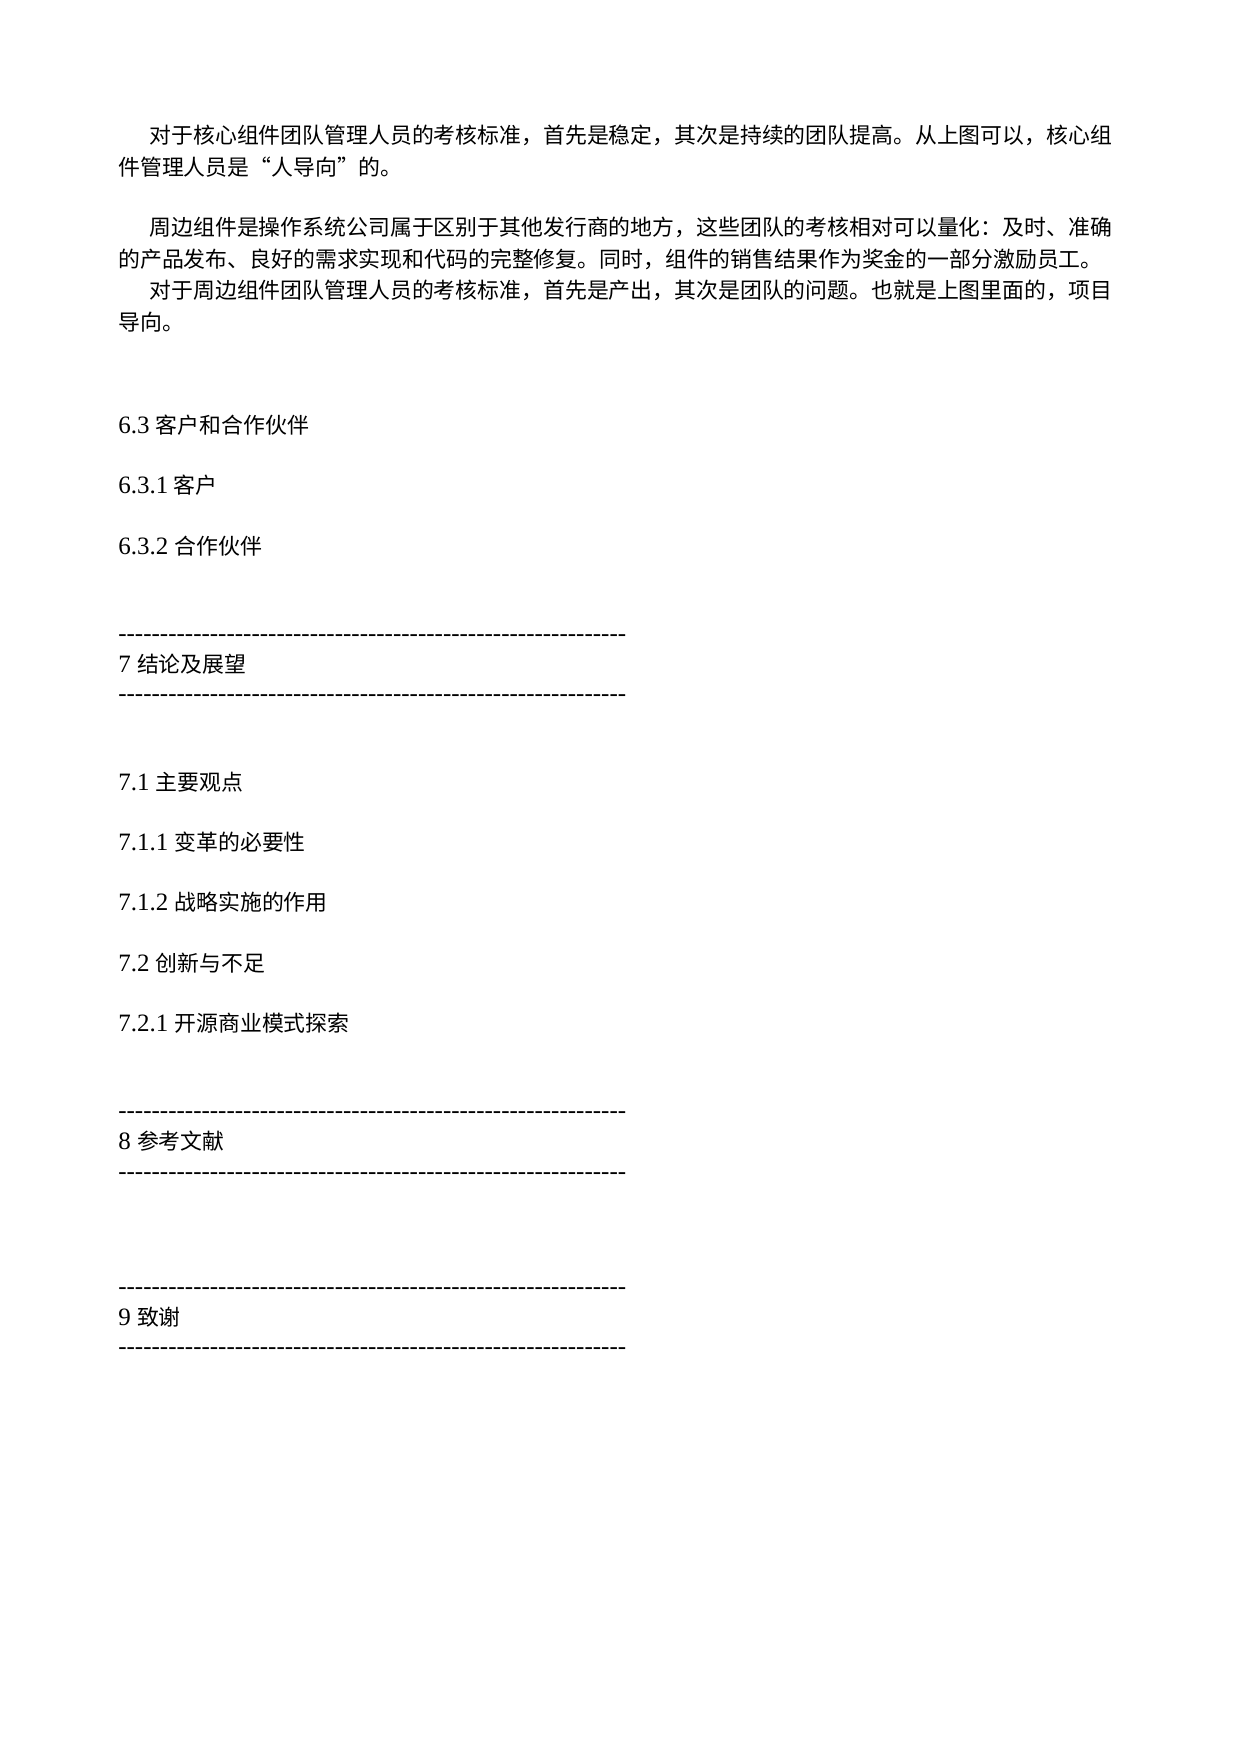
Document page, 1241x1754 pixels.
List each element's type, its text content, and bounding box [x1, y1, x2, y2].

text 6.3 客户和合作伙伴 [118, 408, 1122, 439]
text 对于核心组件团队管理人员的考核标准，首先是稳定，其次是持续的团队提高。从上图可以，核心组件管理人员是“人导向”的。 [118, 118, 1122, 181]
text ------------------------------------------------------------- [118, 1271, 1122, 1299]
text 7.1.1 变革的必要性 [118, 825, 1122, 857]
text ------------------------------------------------------------- [118, 1156, 1122, 1184]
text ------------------------------------------------------------- [118, 1095, 1122, 1124]
text 7 结论及展望 [118, 647, 1122, 678]
text 8 参考文献 [118, 1124, 1122, 1156]
text ------------------------------------------------------------- [118, 678, 1122, 707]
text 周边组件是操作系统公司属于区别于其他发行商的地方，这些团队的考核相对可以量化：及时、准确的产品发布、良好的需求实现和代码的完整修复。同时，组件的销售结果作为奖金的一部分激励员工。 [118, 210, 1122, 273]
text 7.1.2 战略实施的作用 [118, 885, 1122, 917]
text 6.3.2 合作伙伴 [118, 529, 1122, 560]
text 7.2.1 开源商业模式探索 [118, 1006, 1122, 1038]
text ------------------------------------------------------------- [118, 618, 1122, 647]
text 9 致谢 [118, 1299, 1122, 1331]
text 7.2 创新与不足 [118, 946, 1122, 977]
text ------------------------------------------------------------- [118, 1331, 1122, 1360]
text 7.1 主要观点 [118, 764, 1122, 796]
text 6.3.1客户 [118, 468, 1122, 500]
text 对于周边组件团队管理人员的考核标准，首先是产出，其次是团队的问题。也就是上图里面的，项目导向。 [118, 273, 1122, 337]
